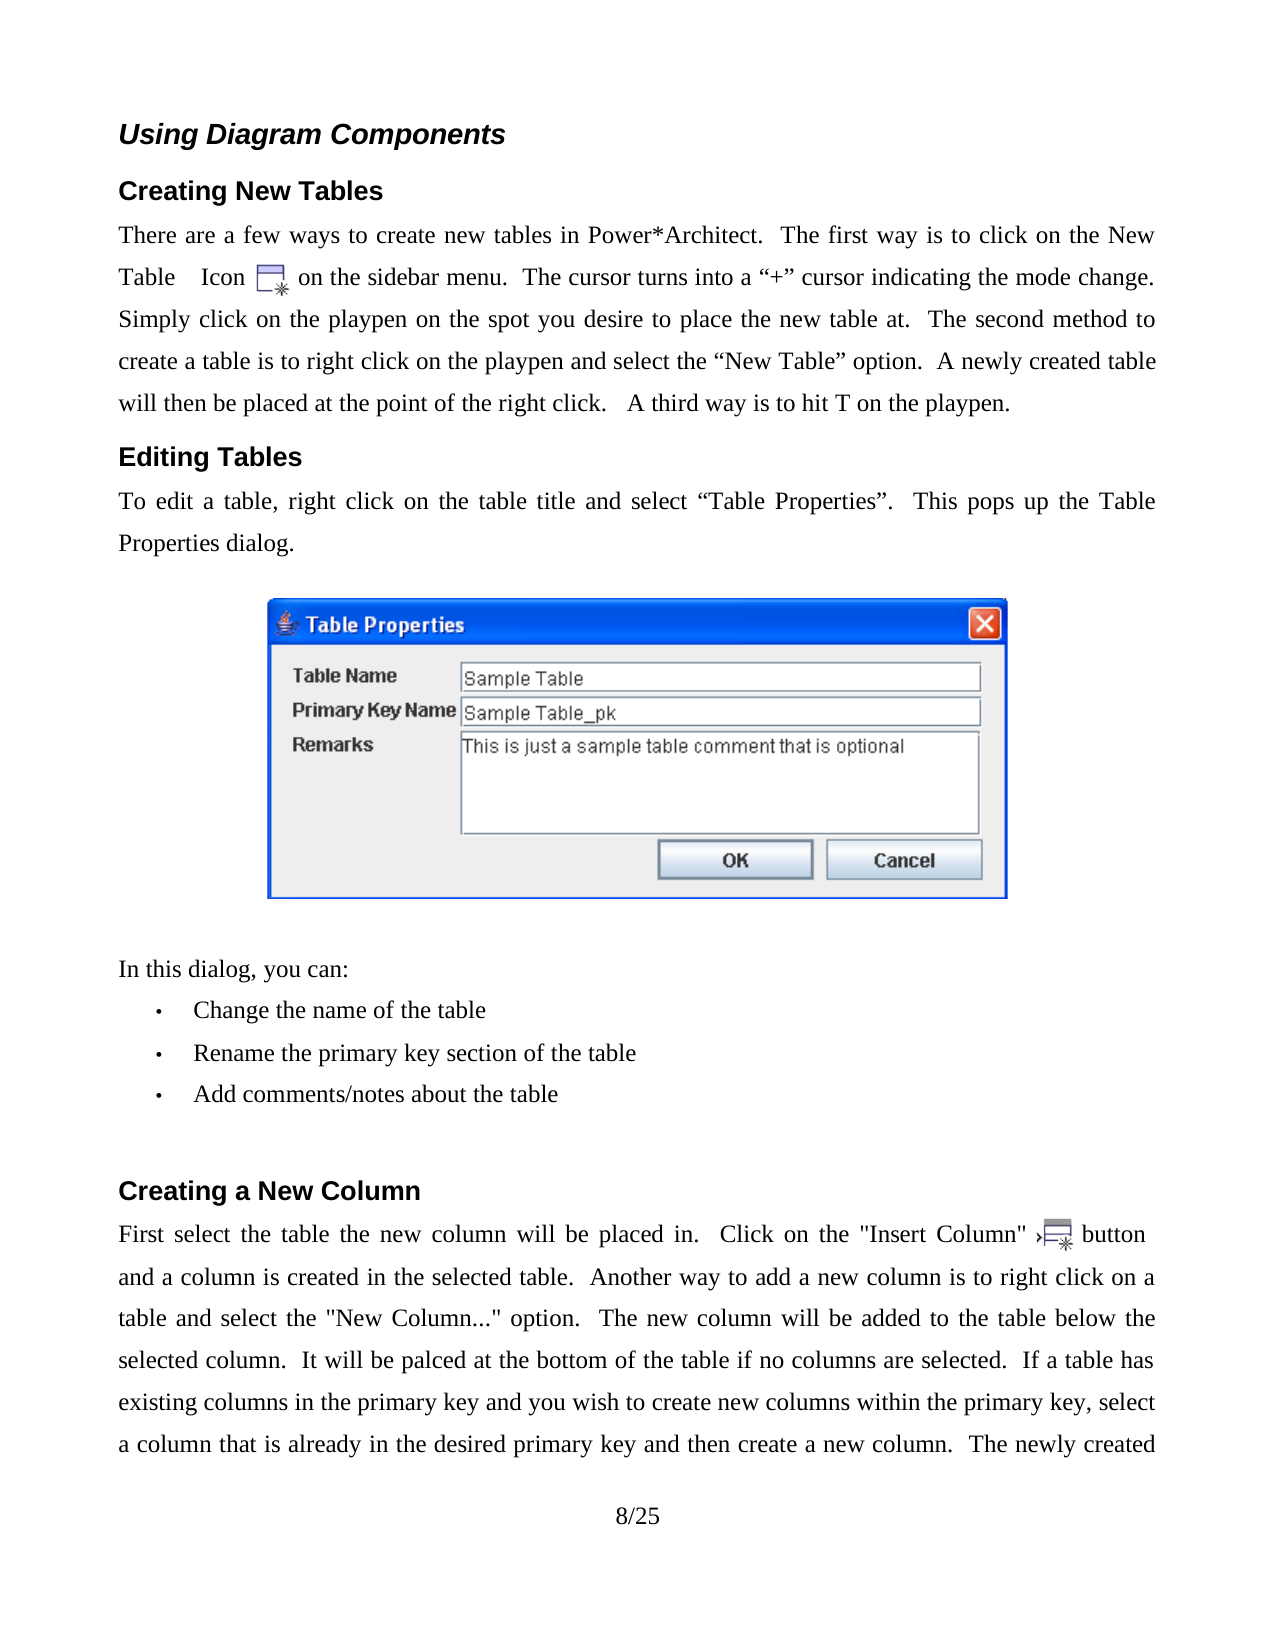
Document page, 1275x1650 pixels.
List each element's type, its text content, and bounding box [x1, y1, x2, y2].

list Change the name of the table [156, 996, 1157, 1024]
picture [252, 260, 291, 298]
subtitle Creating a New Column [118, 1175, 1157, 1205]
picture [1036, 1214, 1075, 1253]
subtitle Creating New Tables [118, 176, 1157, 206]
picture [267, 598, 1008, 899]
subtitle Using Diagram Components [118, 118, 1157, 151]
text First select the table the new column will be placed in. Click on the "Insert Column" button and a column is created in the selected table. Another way to add a new column is to right click on a table and select the "New Column..." option. The new column will be added to the table below the selected column. It will be palced at the bottom of the table if no columns are selected. If a table has existing columns in the primary key and you wish to create new columns within the primary key, select a column that is already in the desired primary key and then create a new column. The newly created [118, 1220, 1157, 1458]
text There are a few ways to create new tables in Power*Architect. The first way is to click on the New Table Icon on the sidebar menu. The cursor turns into a “+” cursor indicating the mode change. Simply click on the playpen on the spot you desire to place the new table at. The second method to create a table is to right click on the playpen and select the “New Table” option. A newly created table will then be placed at the point of the right click. A third way is to hit T on the playpen. [118, 221, 1157, 417]
text To edit a table, right click on the table title and select “Table Properties”. This pops up the Table Properties dialog. [118, 487, 1157, 557]
subtitle Editing Tables [118, 442, 1157, 472]
list Rename the primary key section of the table [156, 1038, 1157, 1066]
list Add comments/notes about the table [156, 1080, 1157, 1108]
text In this dialog, you can: [118, 954, 1157, 982]
